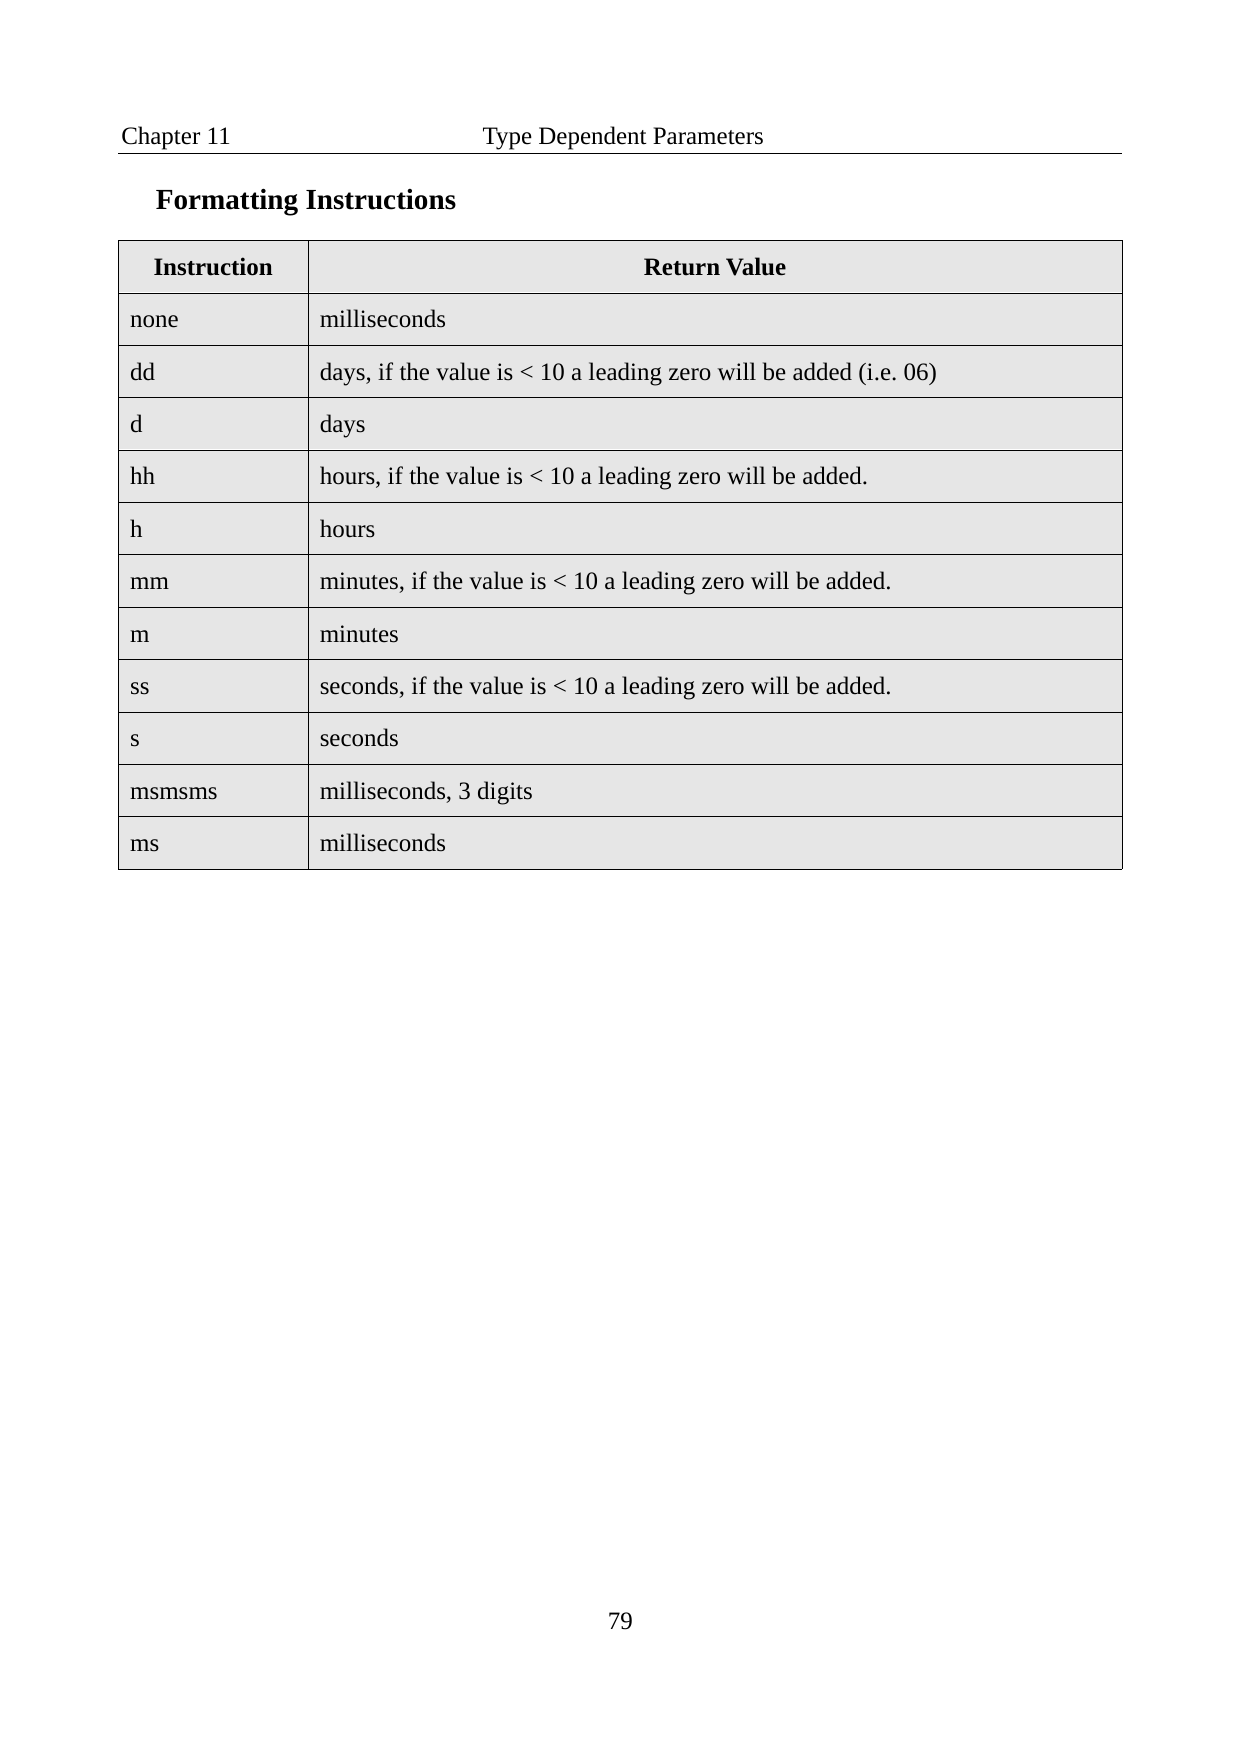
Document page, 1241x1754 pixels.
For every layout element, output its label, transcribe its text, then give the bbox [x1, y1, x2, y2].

table_cell ms [119, 817, 308, 869]
table_cell hours [309, 503, 1122, 554]
table_cell ss [119, 660, 308, 712]
table_cell none [119, 294, 308, 345]
table_cell milliseconds [309, 817, 1122, 869]
table_cell msmsms [119, 765, 308, 816]
table_cell d [119, 398, 308, 449]
table_cell h [119, 503, 308, 554]
table_header Instruction [119, 241, 308, 292]
table_cell mm [119, 555, 308, 607]
table_cell m [119, 608, 308, 659]
table_header Return Value [309, 241, 1122, 292]
table_cell seconds, if the value is < 10 a leading zero will be added. [309, 660, 1122, 712]
table_cell days [309, 398, 1122, 449]
table_cell milliseconds [309, 294, 1122, 345]
table_cell days, if the value is < 10 a leading zero will be added (i.e. 06) [309, 346, 1122, 397]
table_cell seconds [309, 713, 1122, 764]
table_cell minutes [309, 608, 1122, 659]
table_cell dd [119, 346, 308, 397]
table_cell milliseconds, 3 digits [309, 765, 1122, 816]
table_cell hh [119, 451, 308, 502]
table_cell s [119, 713, 308, 764]
subtitle Formatting Instructions [156, 182, 1122, 216]
table_cell hours, if the value is < 10 a leading zero will be added. [309, 451, 1122, 502]
table_cell minutes, if the value is < 10 a leading zero will be added. [309, 555, 1122, 607]
